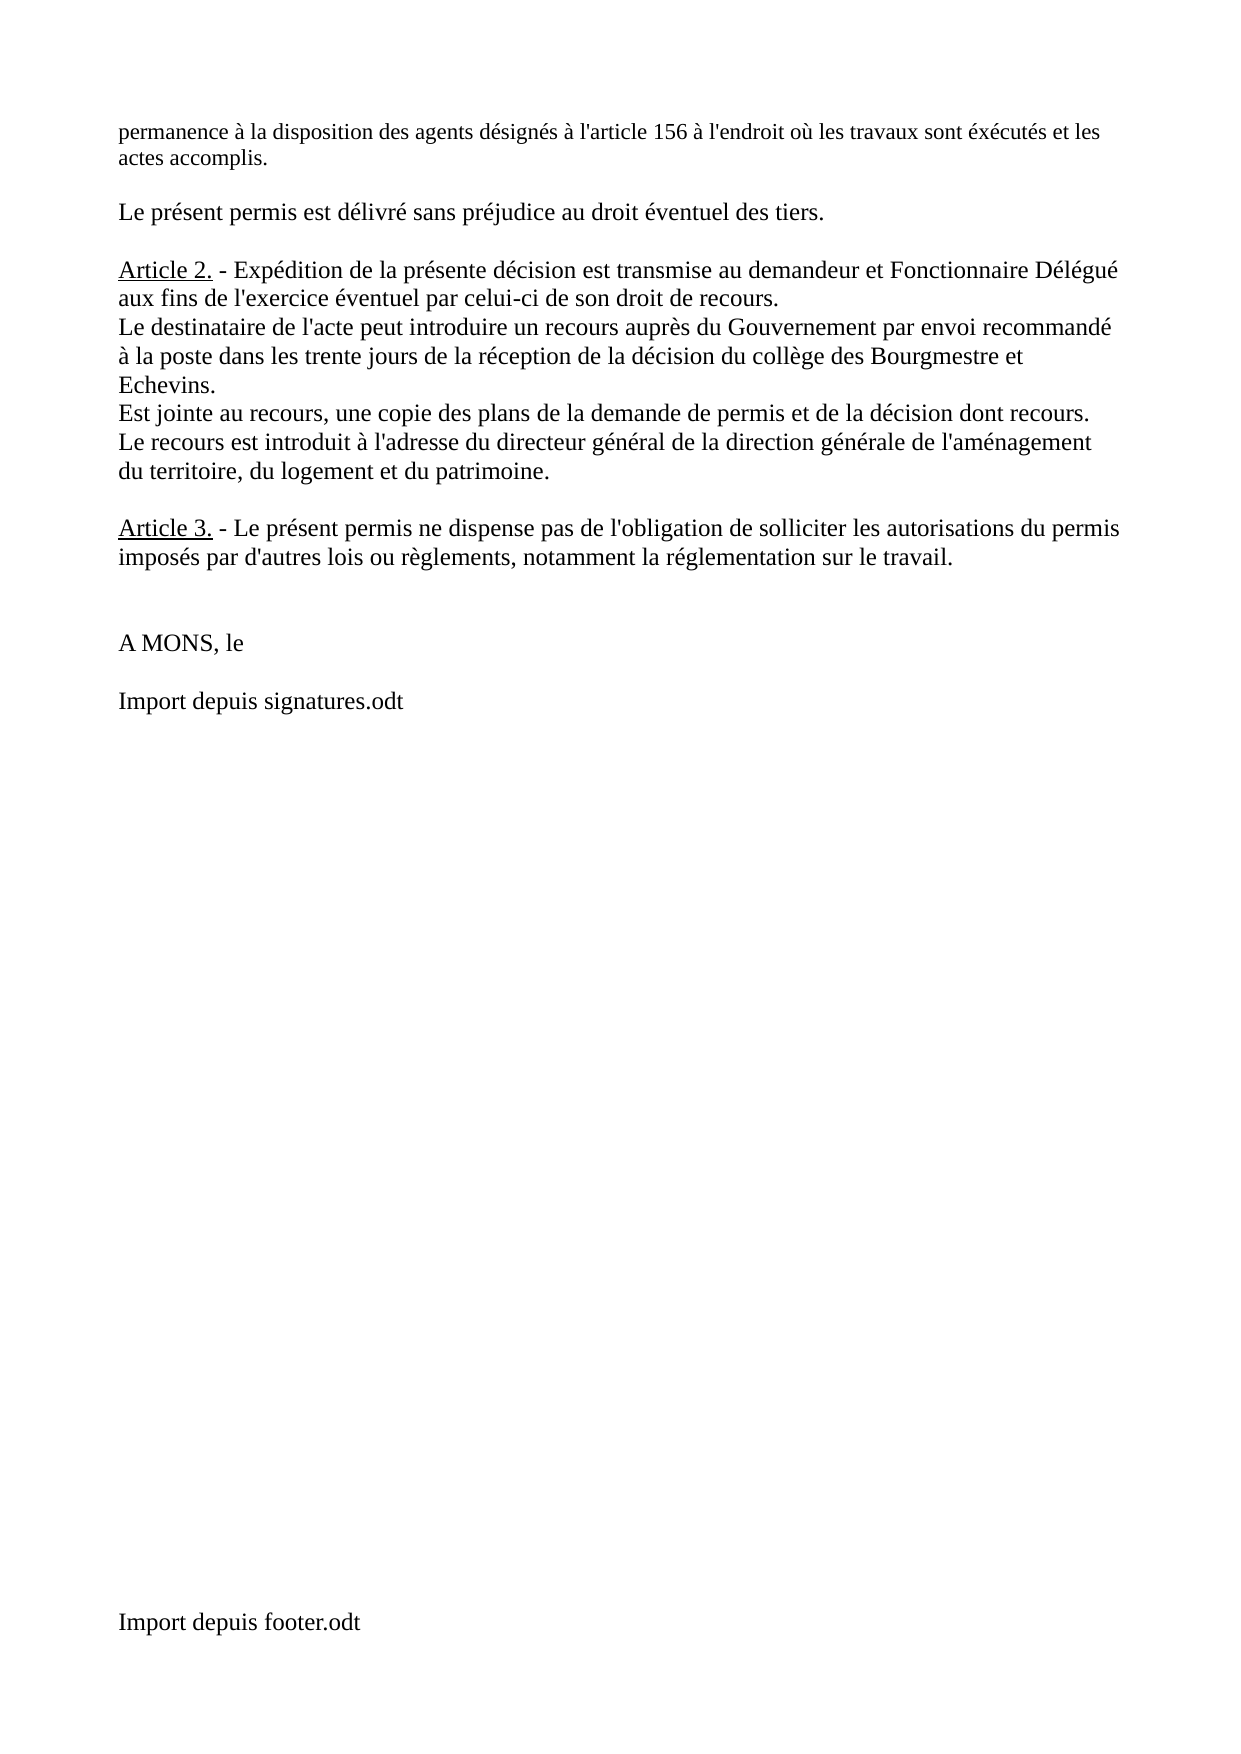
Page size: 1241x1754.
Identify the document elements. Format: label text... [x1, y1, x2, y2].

text A MONS, le [118, 628, 1122, 657]
text Est jointe au recours, une copie des plans de la demande de permis et de la décision dont recours. Le recours est introduit à l'adresse du directeur général de la direction générale de l'aménagement du territoire, du logement et du patrimoine. [118, 398, 1122, 485]
text Le présent permis est délivré sans préjudice au droit éventuel des tiers. [118, 197, 1122, 226]
text Article 2. - Expédition de la présente décision est transmise au demandeur et Fonctionnaire Délégué aux fins de l'exercice éventuel par celui-ci de son droit de recours. [118, 255, 1122, 312]
text Le destinataire de l'acte peut introduire un recours auprès du Gouvernement par envoi recommandé à la poste dans les trente jours de la réception de la décision du collège des Bourgmestre et Echevins. [118, 312, 1122, 398]
text Import depuis signatures.odt [118, 686, 1122, 715]
text permanence à la disposition des agents désignés à l'article 156 à l'endroit où les travaux sont éxécutés et les actes accomplis. [118, 118, 1122, 171]
text Article 3. - Le présent permis ne dispense pas de l'obligation de solliciter les autorisations du permis imposés par d'autres lois ou règlements, notamment la réglementation sur le travail. [118, 513, 1122, 571]
